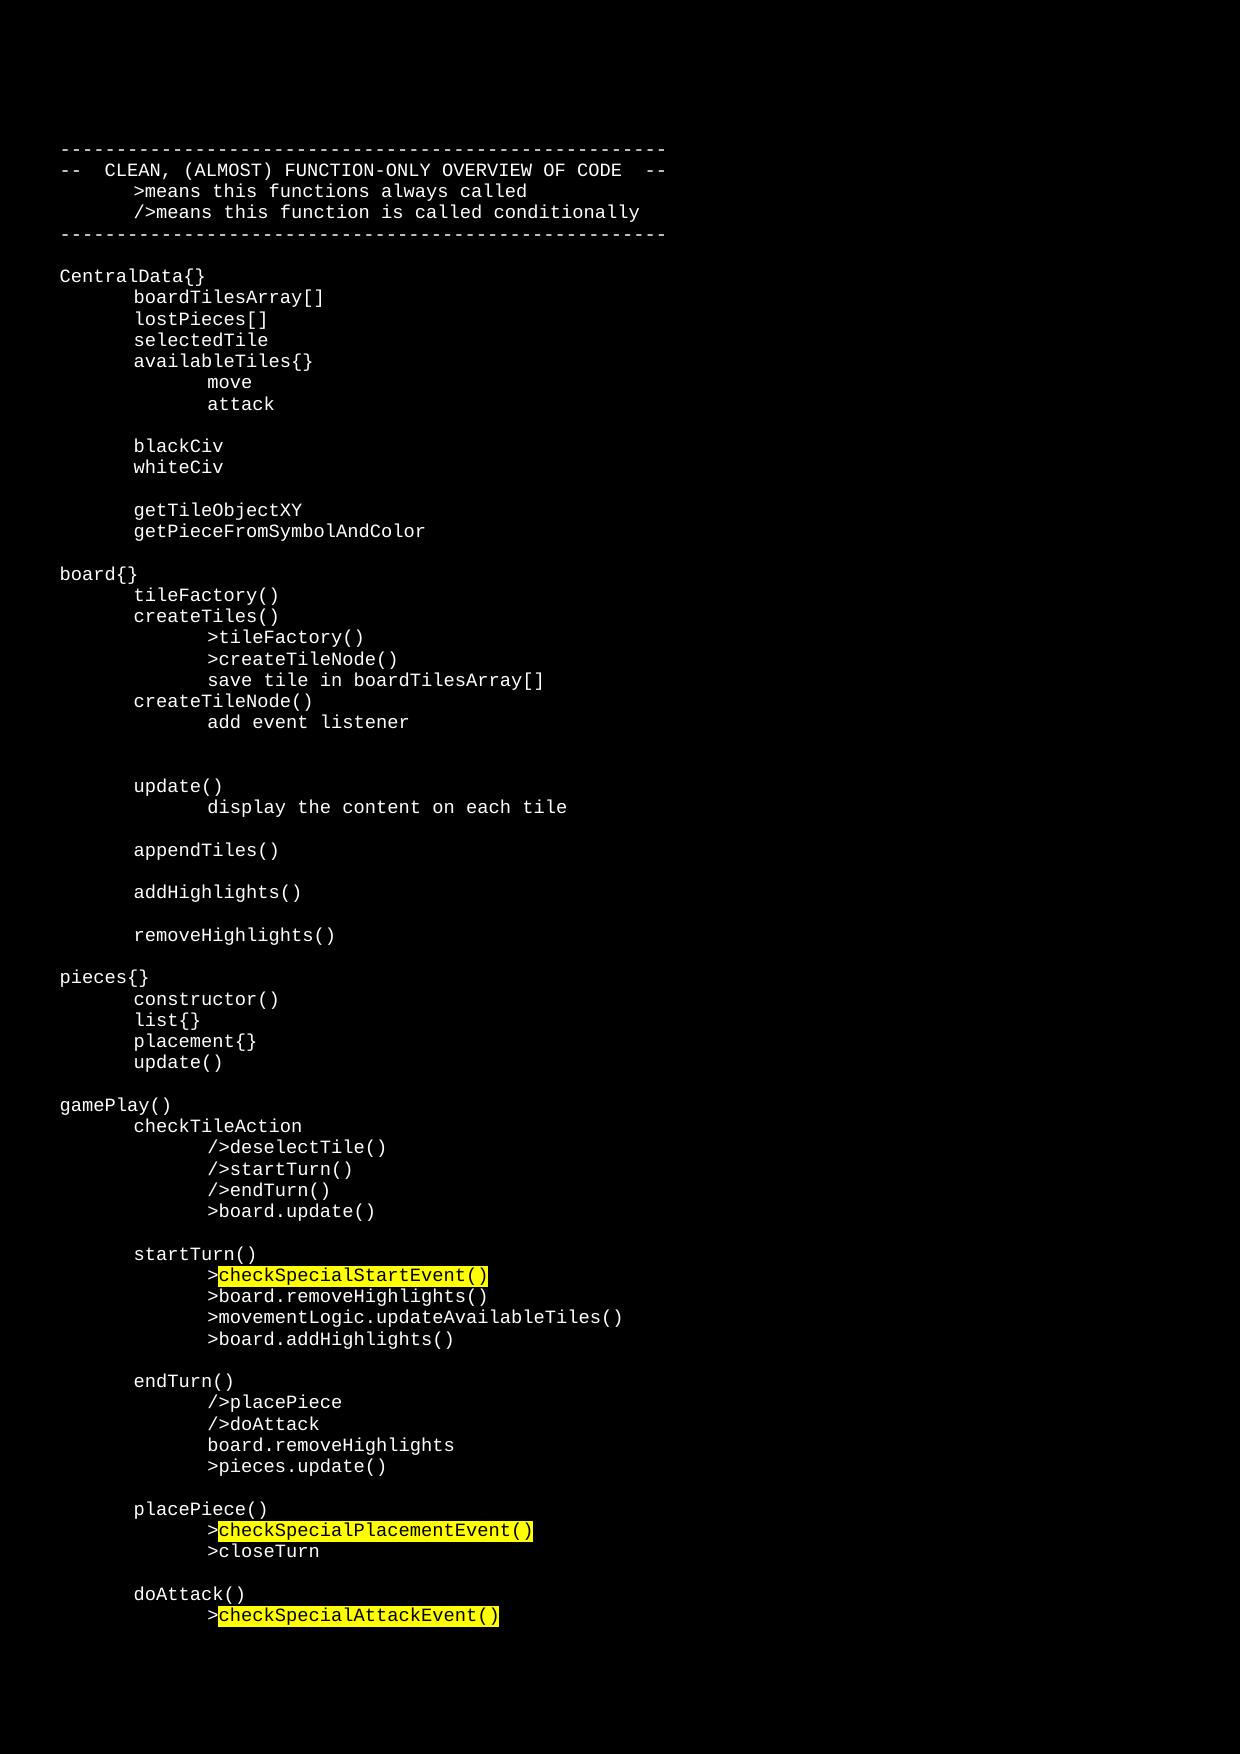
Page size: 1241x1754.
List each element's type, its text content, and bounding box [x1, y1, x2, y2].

text createTileNode() [59, 692, 1240, 713]
text >checkSpecialAttackEvent() [59, 1606, 1240, 1627]
text selectedTile [59, 331, 1240, 352]
text />doAttack [59, 1414, 1240, 1436]
text >createTileNode() [59, 649, 1240, 671]
text add event listener [59, 713, 1240, 734]
text >checkSpecialPlacementEvent() [59, 1521, 1240, 1542]
text addHighlights() [59, 883, 1240, 904]
text >movementLogic.updateAvailableTiles() [59, 1308, 1240, 1329]
text removeHighlights() [59, 926, 1240, 947]
text ------------------------------------------------------ [59, 139, 1240, 161]
text board.removeHighlights [59, 1436, 1240, 1457]
text checkTileAction [59, 1117, 1240, 1138]
text appendTiles() [59, 841, 1240, 862]
text startTurn() [59, 1244, 1240, 1266]
text gamePlay() [59, 1096, 1240, 1117]
text tileFactory() [59, 586, 1240, 607]
text endTurn() [59, 1372, 1240, 1393]
text save tile in boardTilesArray[] [59, 671, 1240, 692]
text -- CLEAN, (ALMOST) FUNCTION-ONLY OVERVIEW OF CODE -- [59, 161, 1240, 182]
text pieces{} [59, 968, 1240, 989]
text display the content on each tile [59, 798, 1240, 819]
text attack [59, 394, 1240, 416]
text >board.addHighlights() [59, 1329, 1240, 1351]
text />placePiece [59, 1393, 1240, 1414]
text constructor() [59, 989, 1240, 1011]
text getPieceFromSymbolAndColor [59, 522, 1240, 543]
text createTiles() [59, 607, 1240, 628]
text move [59, 373, 1240, 394]
text board{} [59, 564, 1240, 586]
text >closeTurn [59, 1542, 1240, 1563]
text ------------------------------------------------------ [59, 224, 1240, 246]
text blackCiv [59, 437, 1240, 458]
text />deselectTile() [59, 1138, 1240, 1159]
text lostPieces[] [59, 309, 1240, 331]
text >tileFactory() [59, 628, 1240, 649]
text update() [59, 777, 1240, 798]
text />startTurn() [59, 1159, 1240, 1181]
text >pieces.update() [59, 1457, 1240, 1478]
text availableTiles{} [59, 352, 1240, 373]
text doAttack() [59, 1584, 1240, 1606]
text />endTurn() [59, 1181, 1240, 1202]
text placement{} [59, 1032, 1240, 1053]
text >board.update() [59, 1202, 1240, 1223]
text getTileObjectXY [59, 501, 1240, 522]
text >means this functions always called [59, 182, 1240, 203]
text CentralData{} [59, 267, 1240, 288]
text >checkSpecialStartEvent() [59, 1266, 1240, 1287]
text whiteCiv [59, 458, 1240, 479]
text list{} [59, 1011, 1240, 1032]
text />means this function is called conditionally [59, 203, 1240, 224]
text >board.removeHighlights() [59, 1287, 1240, 1308]
text update() [59, 1053, 1240, 1074]
text placePiece() [59, 1499, 1240, 1521]
text boardTilesArray[] [59, 288, 1240, 309]
